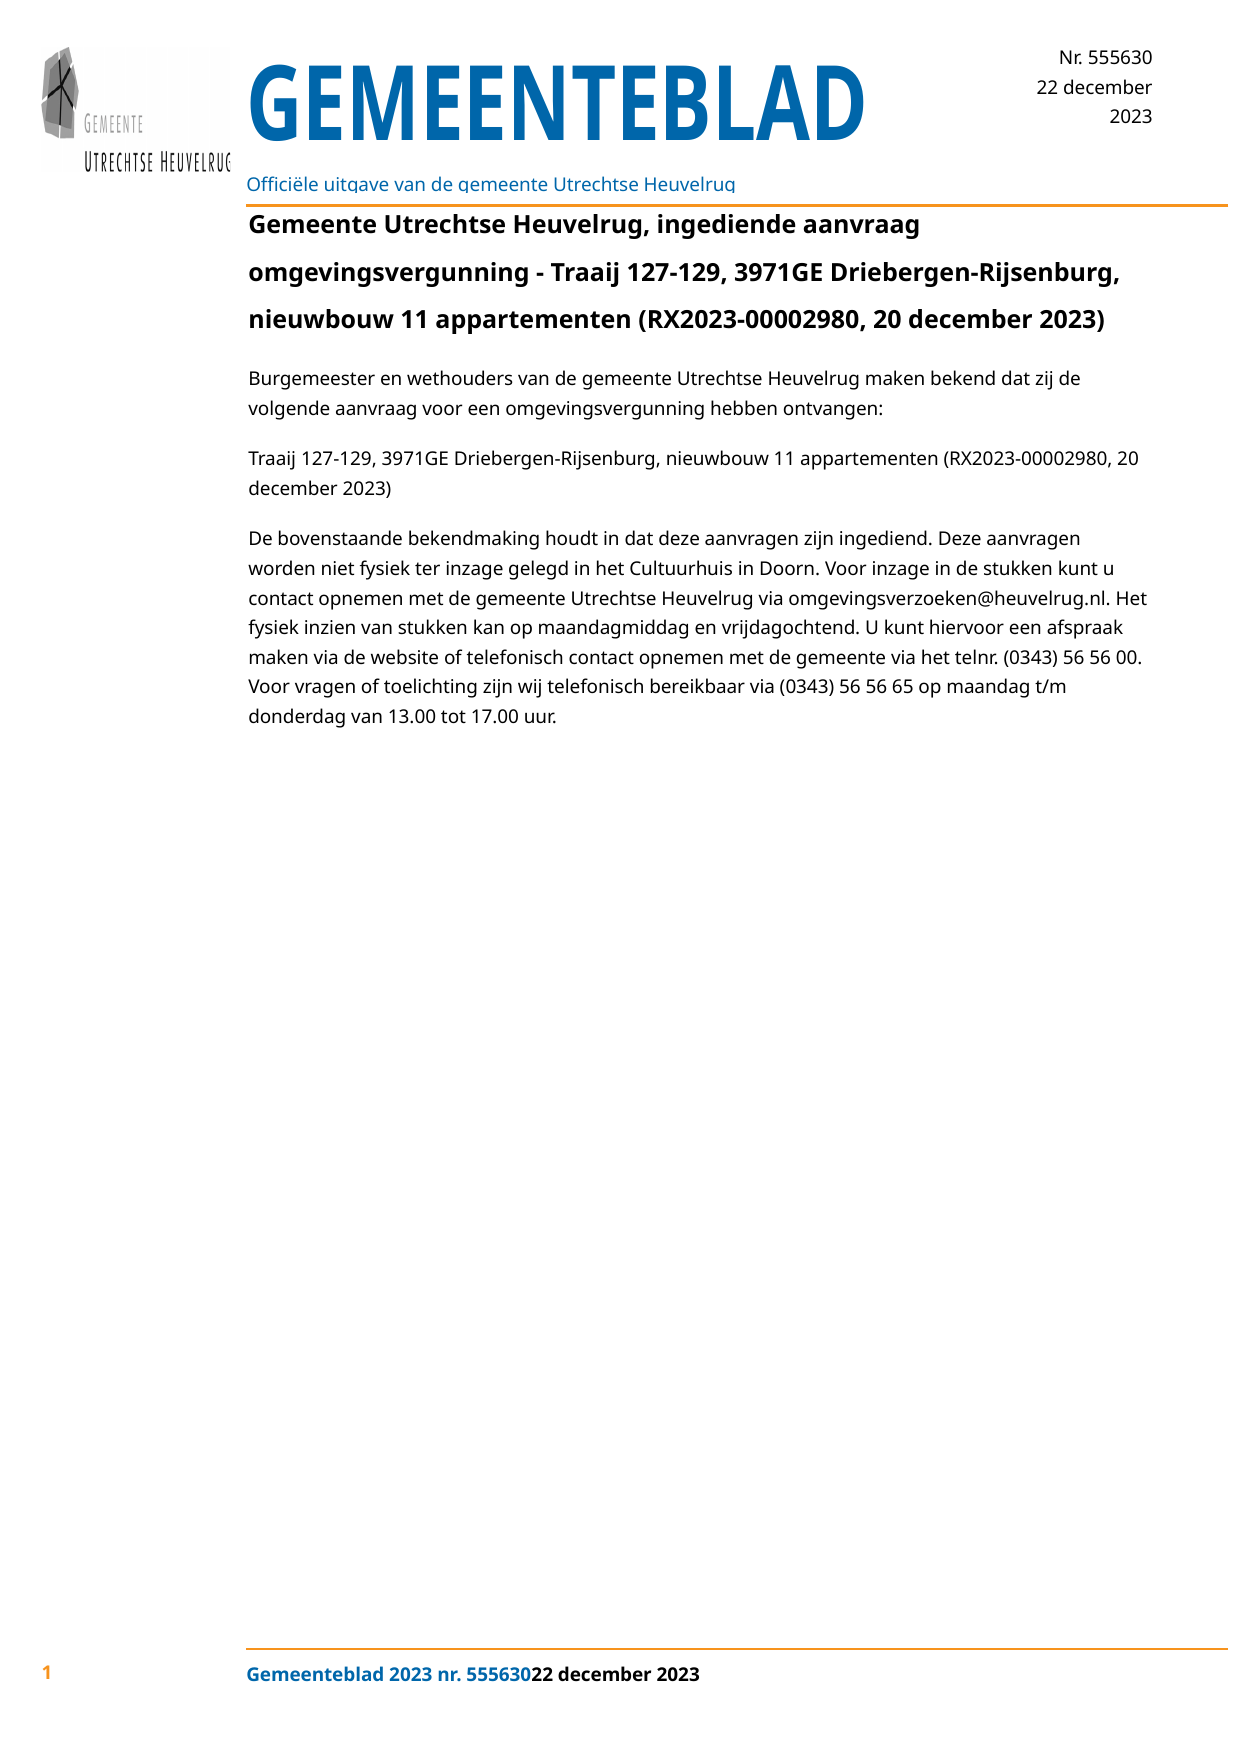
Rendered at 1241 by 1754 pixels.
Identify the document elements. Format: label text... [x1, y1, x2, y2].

text Gemeente Utrechtse Heuvelrug, ingediende aanvraag omgevingsvergunning - Traaij 127-129, 3971GE Driebergen-Rijsenburg, nieuwbouw 11 appartementen (RX2023-00002980, 20 december 2023) [248, 207, 1152, 336]
text Traaij 127-129, 3971GE Driebergen-Rijsenburg, nieuwbouw 11 appartementen (RX2023-00002980, 20 december 2023) [248, 446, 1152, 501]
text Burgemeester en wethouders van de gemeente Utrechtse Heuvelrug maken bekend dat zij de volgende aanvraag voor een omgevingsvergunning hebben ontvangen: [248, 366, 1152, 421]
picture [41, 47, 231, 172]
text De bovenstaande bekendmaking houdt in dat deze aanvragen zijn ingediend. Deze aanvragen worden niet fysiek ter inzage gelegd in het Cultuurhuis in Doorn. Voor inzage in de stukken kunt u contact opnemen met de gemeente Utrechtse Heuvelrug via omgevingsverzoeken@heuvelrug.nl. Het fysiek inzien van stukken kan op maandagmiddag en vrijdagochtend. U kunt hiervoor een afspraak maken via de website of telefonisch contact opnemen met de gemeente via het telnr. (0343) 56 56 00. Voor vragen of toelichting zijn wij telefonisch bereikbaar via (0343) 56 56 65 op maandag t/m donderdag van 13.00 tot 17.00 uur. [248, 526, 1152, 729]
